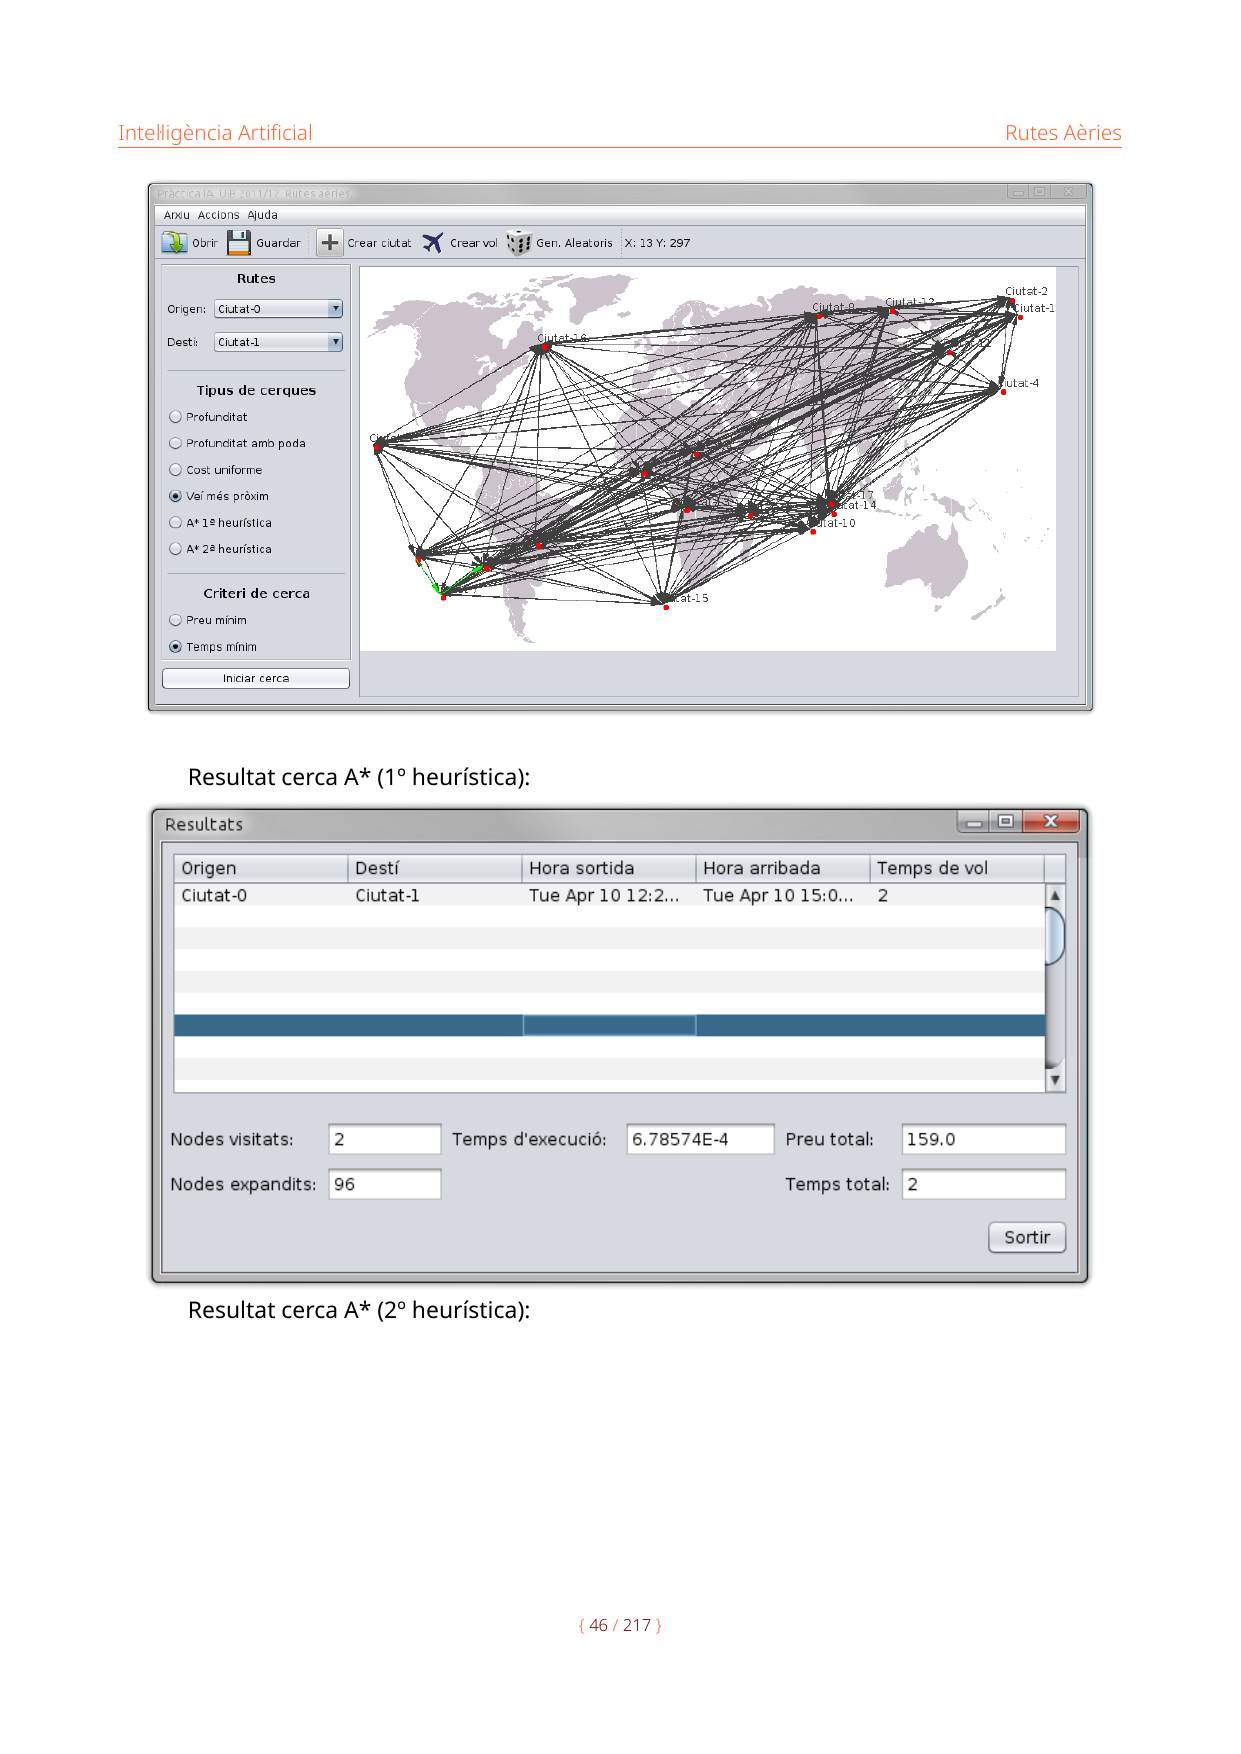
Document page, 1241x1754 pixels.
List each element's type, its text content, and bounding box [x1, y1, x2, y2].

text Resultat cerca A* (2º heurística): [142, 1294, 1098, 1325]
picture [141, 177, 1099, 718]
picture [141, 798, 1099, 1294]
text Resultat cerca A* (1º heurística): [142, 761, 1098, 792]
